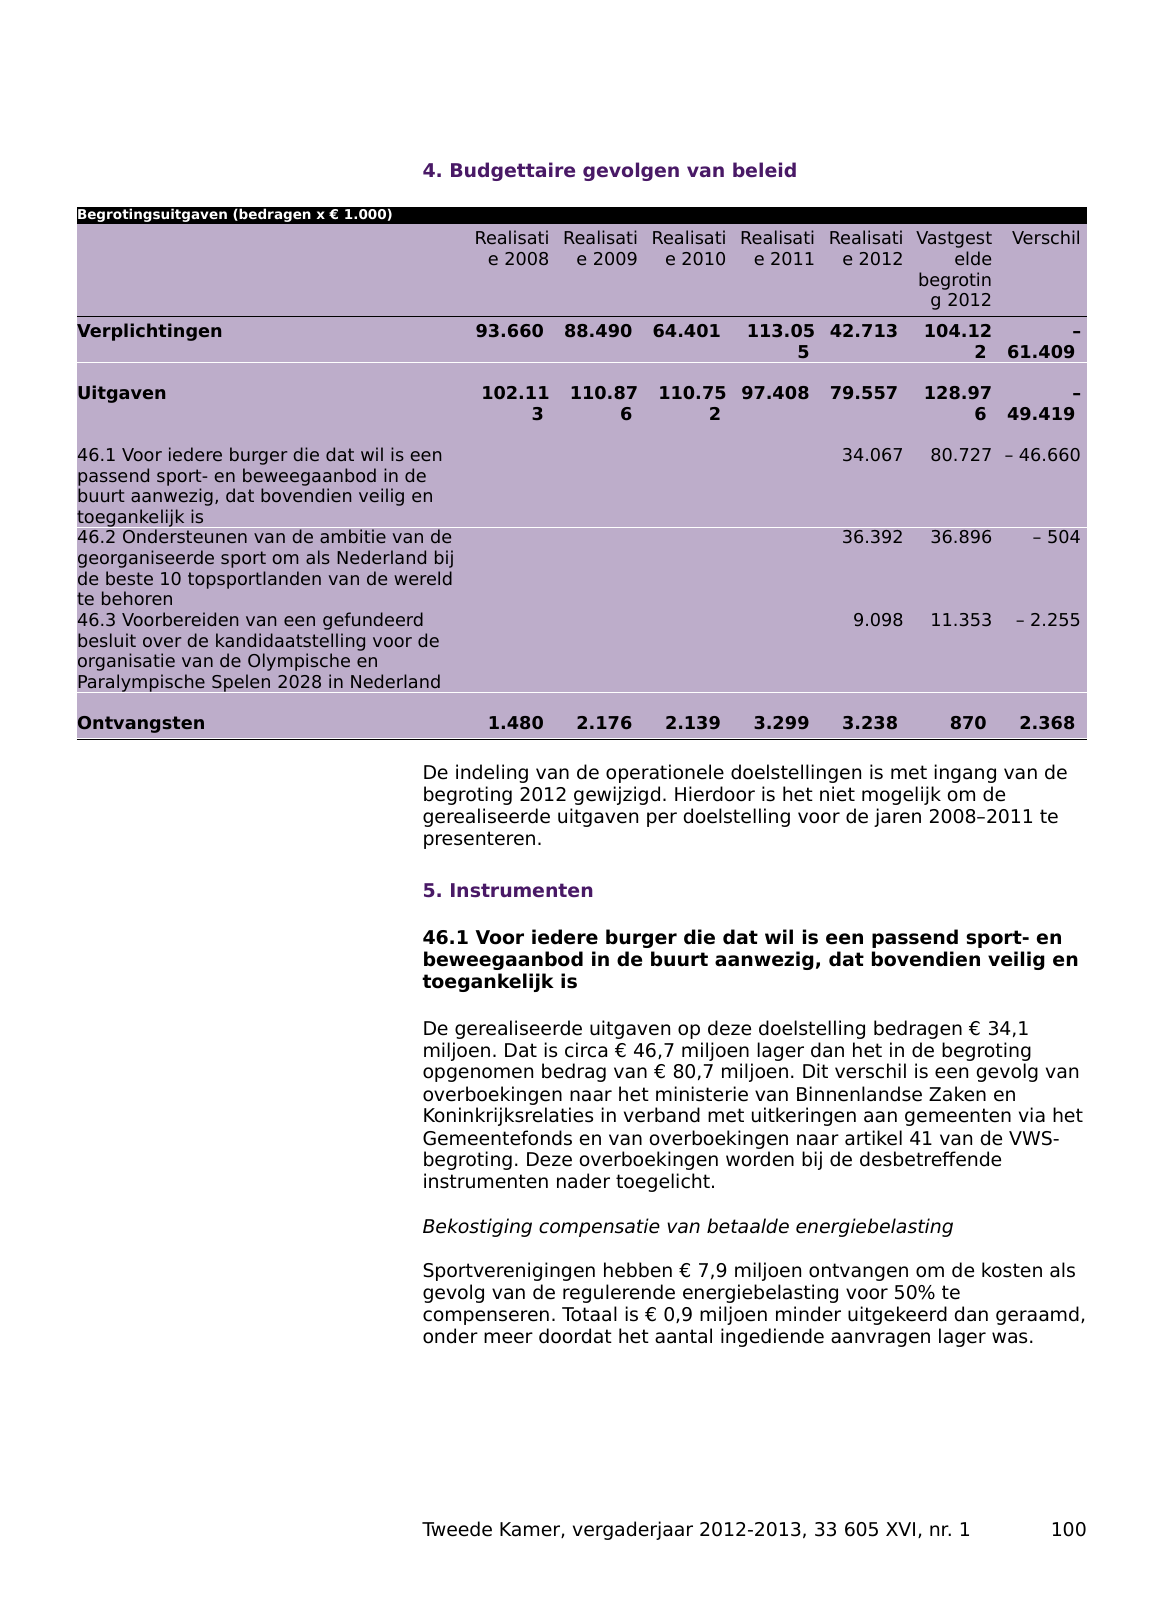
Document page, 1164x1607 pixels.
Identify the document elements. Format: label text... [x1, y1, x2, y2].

table_cell 46.3 Voorbereiden van een gefundeerd besluit over de kandidaatstelling voor de organisatie van de Olympische en Paralympische Spelen 2028 in Nederland [77, 610, 466, 692]
table_cell [644, 528, 732, 610]
table_cell [732, 363, 821, 383]
table_cell Verschil [998, 224, 1087, 316]
table_cell [644, 445, 732, 527]
table_cell [732, 528, 821, 610]
table_cell 79.557 [821, 383, 909, 424]
table_cell [466, 445, 555, 527]
table_cell Realisatie 2012 [821, 224, 909, 316]
table_cell Realisatie 2008 [466, 224, 555, 316]
table_cell [555, 445, 644, 527]
table_cell Ontvangsten [77, 713, 466, 738]
table_cell [555, 528, 644, 610]
table_cell [555, 424, 644, 445]
table_cell [466, 693, 555, 713]
table_cell [821, 693, 909, 713]
table_cell [909, 693, 998, 713]
table_cell – 2.255 [998, 610, 1087, 692]
table_cell [732, 424, 821, 445]
table_cell 93.660 [466, 317, 555, 362]
table_cell 36.896 [909, 528, 998, 610]
table_cell [555, 610, 644, 692]
table_cell [821, 363, 909, 383]
table_cell [466, 363, 555, 383]
table_cell 97.408 [732, 383, 821, 424]
table_cell 110.876 [555, 383, 644, 424]
table_cell [998, 424, 1087, 445]
table_cell 2.368 [998, 713, 1087, 738]
table_cell 870 [909, 713, 998, 738]
table_cell [555, 693, 644, 713]
table_cell 3.238 [821, 713, 909, 738]
table_cell 9.098 [821, 610, 909, 692]
table_cell 46.2 Ondersteunen van de ambitie van de georganiseerde sport om als Nederland bij de beste 10 topsportlanden van de wereld te behoren [77, 528, 466, 610]
table_cell [77, 224, 466, 316]
table_cell 102.113 [466, 383, 555, 424]
table_cell 3.299 [732, 713, 821, 738]
table_cell 46.1 Voor iedere burger die dat wil is een passend sport- en beweegaanbod in de buurt aanwezig, dat bovendien veilig en toegankelijk is [77, 445, 466, 527]
table_cell 42.713 [821, 317, 909, 362]
table_cell [998, 363, 1087, 383]
table_cell [555, 363, 644, 383]
table_cell [644, 424, 732, 445]
table_header Begrotingsuitgaven (bedragen x € 1.000) [77, 207, 1087, 223]
table_cell Uitgaven [77, 383, 466, 424]
table_cell [732, 693, 821, 713]
table_cell 2.176 [555, 713, 644, 738]
subtitle 4. Budgettaire gevolgen van beleid [422, 160, 1087, 182]
table_cell – 504 [998, 528, 1087, 610]
table_cell 113.055 [732, 317, 821, 362]
table_cell [466, 424, 555, 445]
table_cell [466, 610, 555, 692]
table_cell 64.401 [644, 317, 732, 362]
table_cell 110.752 [644, 383, 732, 424]
table_cell Realisatie 2009 [555, 224, 644, 316]
table_cell [732, 610, 821, 692]
table_cell 34.067 [821, 445, 909, 527]
table_cell 128.976 [909, 383, 998, 424]
table_cell – 46.660 [998, 445, 1087, 527]
table_cell [909, 424, 998, 445]
table_cell [909, 363, 998, 383]
table_cell [644, 610, 732, 692]
table_cell [998, 693, 1087, 713]
text De indeling van de operationele doelstellingen is met ingang van de begroting 2012 gewijzigd. Hierdoor is het niet mogelijk om de gerealiseerde uitgaven per doelstelling voor de jaren 2008–2011 te presenteren. [422, 762, 1087, 849]
table_cell Realisatie 2010 [644, 224, 732, 316]
table_cell 104.122 [909, 317, 998, 362]
subtitle 46.1 Voor iedere burger die dat wil is een passend sport- en beweegaanbod in de buurt aanwezig, dat bovendien veilig en toegankelijk is [422, 927, 1087, 992]
table_cell [644, 363, 732, 383]
table_cell 11.353 [909, 610, 998, 692]
table_cell [77, 424, 466, 445]
table_cell 1.480 [466, 713, 555, 738]
text Sportverenigingen hebben € 7,9 miljoen ontvangen om de kosten als gevolg van de regulerende energiebelasting voor 50% te compenseren. Totaal is € 0,9 miljoen minder uitgekeerd dan geraamd, onder meer doordat het aantal ingediende aanvragen lager was. [422, 1260, 1087, 1348]
table_cell 2.139 [644, 713, 732, 738]
table_cell [77, 363, 466, 383]
table_cell [821, 424, 909, 445]
subtitle 5. Instrumenten [422, 879, 1087, 902]
table_cell 80.727 [909, 445, 998, 527]
table_cell [466, 528, 555, 610]
table_cell 36.392 [821, 528, 909, 610]
table_cell [77, 693, 466, 713]
table_cell [644, 693, 732, 713]
table_cell Vastgestelde begroting 2012 [909, 224, 998, 316]
table_cell 88.490 [555, 317, 644, 362]
table_cell Verplichtingen [77, 317, 466, 362]
subtitle Bekostiging compensatie van betaalde energiebelasting [422, 1216, 1087, 1237]
table_cell – 61.409 [998, 317, 1087, 362]
text De gerealiseerde uitgaven op deze doelstelling bedragen € 34,1 miljoen. Dat is circa € 46,7 miljoen lager dan het in de begroting opgenomen bedrag van € 80,7 miljoen. Dit verschil is een gevolg van overboekingen naar het ministerie van Binnenlandse Zaken en Koninkrijksrelaties in verband met uitkeringen aan gemeenten via het Gemeentefonds en van overboekingen naar artikel 41 van de VWS-begroting. Deze overboekingen worden bij de desbetreffende instrumenten nader toegelicht. [422, 1017, 1087, 1193]
table_cell – 49.419 [998, 383, 1087, 424]
table_cell [732, 445, 821, 527]
table_cell Realisatie 2011 [732, 224, 821, 316]
